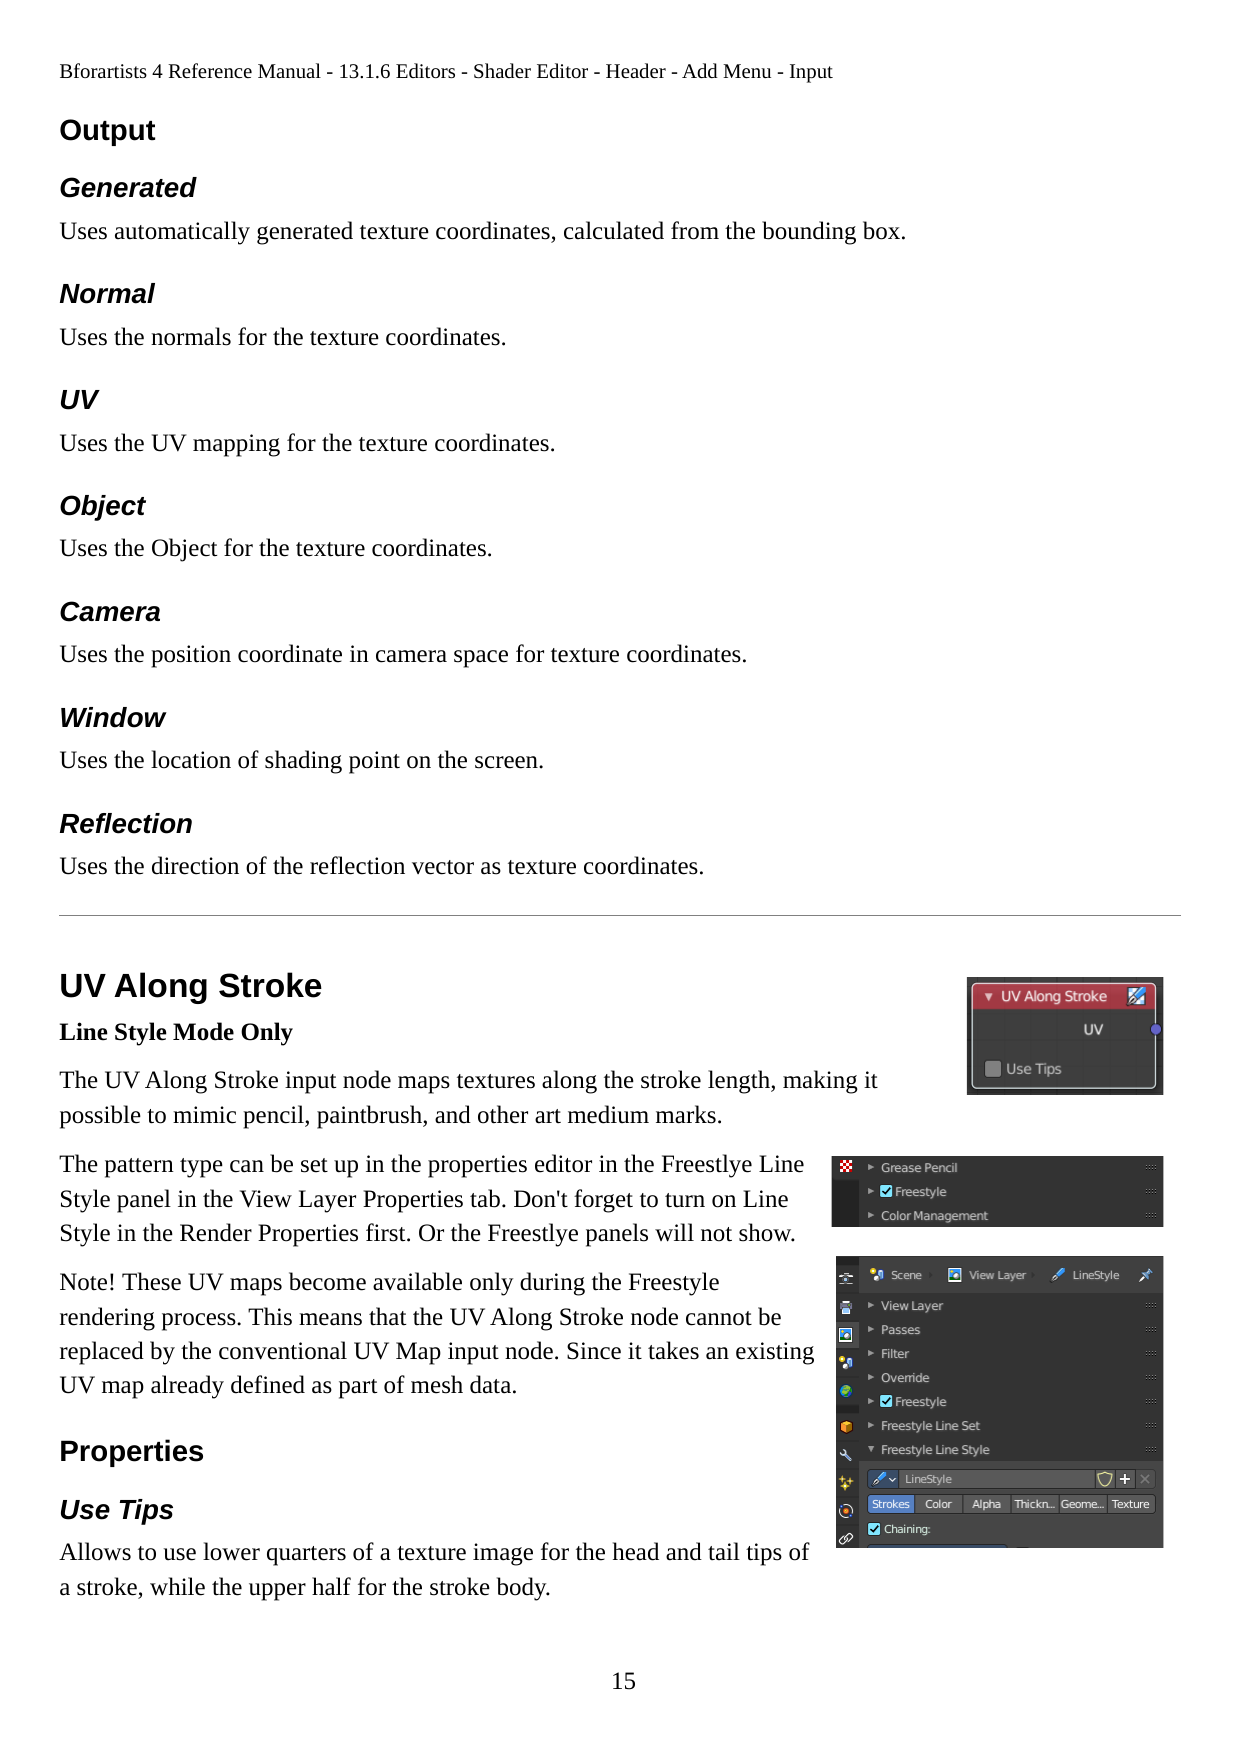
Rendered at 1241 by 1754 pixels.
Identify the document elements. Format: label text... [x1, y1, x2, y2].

text Uses the UV mapping for the texture coordinates. [59, 428, 1181, 456]
text Uses the Object for the texture coordinates. [59, 533, 1181, 562]
text The pattern type can be set up in the properties editor in the Freestlye Line Style panel in the View Layer Properties tab. Don't forget to turn on Line Style in the Render Properties first. Or the Freestlye panels will not show. [59, 1149, 1181, 1247]
subtitle Normal [59, 277, 1181, 309]
text The UV Along Stroke input node maps textures along the stroke length, making it possible to mimic pencil, paintbrush, and other art medium marks. [59, 1066, 1181, 1129]
subtitle UV Along Stroke [59, 965, 1181, 1004]
subtitle Reflection [59, 807, 1181, 839]
text Uses the location of shading point on the screen. [59, 745, 1181, 774]
subtitle Generated [59, 171, 1181, 203]
text Uses the position coordinate in camera space for texture coordinates. [59, 639, 1181, 668]
subtitle Window [59, 701, 1181, 733]
text Uses the normals for the texture coordinates. [59, 322, 1181, 350]
subtitle Properties [59, 1434, 836, 1468]
subtitle Object [59, 489, 1181, 521]
text Uses the direction of the reflection vector as texture coordinates. [59, 851, 1181, 880]
picture [966, 977, 1164, 1095]
picture [836, 1256, 1164, 1548]
subtitle [1164, 1493, 1181, 1525]
text Uses automatically generated texture coordinates, calculated from the bounding box. [59, 216, 1181, 244]
subtitle Output [59, 113, 1181, 146]
text Allows to use lower quarters of a texture image for the head and tail tips of a stroke, while the upper half for the stroke body. [59, 1537, 1181, 1601]
text Line Style Mode Only [59, 1017, 966, 1045]
picture [831, 1156, 1164, 1227]
subtitle Camera [59, 595, 1181, 627]
text [1164, 1017, 1181, 1045]
subtitle [1164, 1434, 1181, 1468]
subtitle Use Tips [59, 1493, 836, 1525]
subtitle UV [59, 383, 1181, 415]
text Note! These UV maps become available only during the Freestyle rendering process. This means that the UV Along Stroke node cannot be replaced by the conventional UV Map input node. Since it takes an existing UV map already defined as part of mesh data. [59, 1267, 836, 1399]
